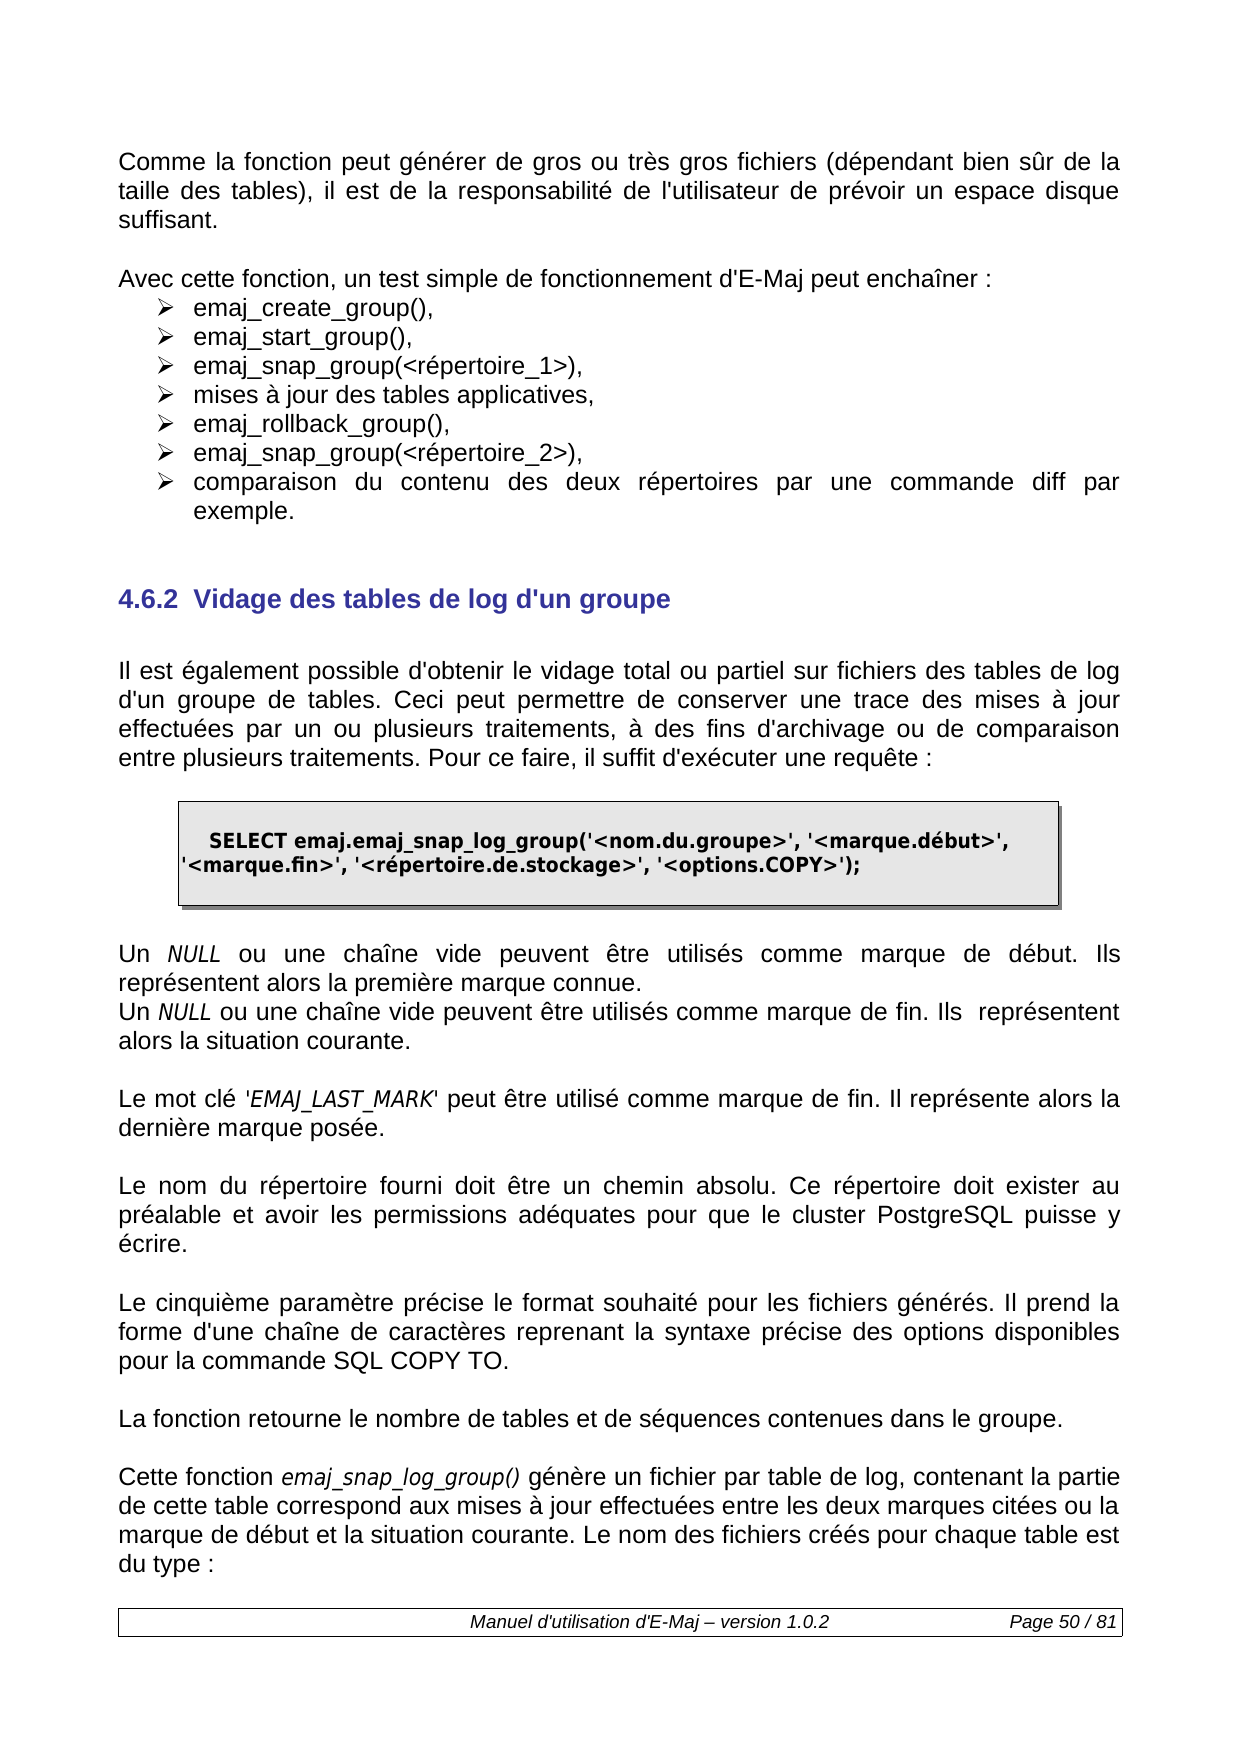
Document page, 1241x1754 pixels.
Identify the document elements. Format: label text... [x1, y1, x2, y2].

text La fonction retourne le nombre de tables et de séquences contenues dans le groupe. [118, 1404, 1122, 1433]
list emaj_rollback_group(), [156, 409, 1122, 438]
list emaj_start_group(), [156, 322, 1122, 351]
text Il est également possible d'obtenir le vidage total ou partiel sur fichiers des tables de log d'un groupe de tables. Ceci peut permettre de conserver une trace des mises à jour effectuées par un ou plusieurs traitements, à des fins d'archivage ou de comparaison entre plusieurs traitements. Pour ce faire, il suffit d'exécuter une requête : [118, 656, 1122, 772]
list emaj_create_group(), [156, 292, 1122, 322]
subtitle Vidage des tables de log d'un groupe [118, 583, 1122, 614]
list mises à jour des tables applicatives, [156, 380, 1122, 409]
text Le nom du répertoire fourni doit être un chemin absolu. Ce répertoire doit exister au préalable et avoir les permissions adéquates pour que le cluster PostgreSQL puisse y écrire. [118, 1171, 1122, 1258]
text Le cinquième paramètre précise le format souhaité pour les fichiers générés. Il prend la forme d'une chaîne de caractères reprenant la syntaxe précise des options disponibles pour la commande SQL COPY TO. [118, 1287, 1122, 1375]
list comparaison du contenu des deux répertoires par une commande diff par exemple. [156, 467, 1122, 525]
text Un NULL ou une chaîne vide peuvent être utilisés comme marque de début. Ils représentent alors la première marque connue. [118, 939, 1122, 997]
text Comme la fonction peut générer de gros ou très gros fichiers (dépendant bien sûr de la taille des tables), il est de la responsabilité de l'utilisateur de prévoir un espace disque suffisant. [118, 147, 1122, 234]
text Avec cette fonction, un test simple de fonctionnement d'E-Maj peut enchaîner : [118, 263, 1122, 292]
text Un NULL ou une chaîne vide peuvent être utilisés comme marque de fin. Ils représentent alors la situation courante. [118, 997, 1122, 1055]
text Le mot clé 'EMAJ_LAST_MARK' peut être utilisé comme marque de fin. Il représente alors la dernière marque posée. [118, 1084, 1122, 1142]
text Cette fonction emaj_snap_log_group() génère un fichier par table de log, contenant la partie de cette table correspond aux mises à jour effectuées entre les deux marques citées ou la marque de début et la situation courante. Le nom des fichiers créés pour chaque table est du type : [118, 1462, 1122, 1578]
list emaj_snap_group(<répertoire_1>), [156, 351, 1122, 380]
text SELECT emaj.emaj_snap_log_group('<nom.du.groupe>', '<marque.début>', '<marque.fin>', '<répertoire.de.stockage>', '<options.COPY>'); [179, 826, 1058, 874]
list emaj_snap_group(<répertoire_2>), [156, 438, 1122, 467]
